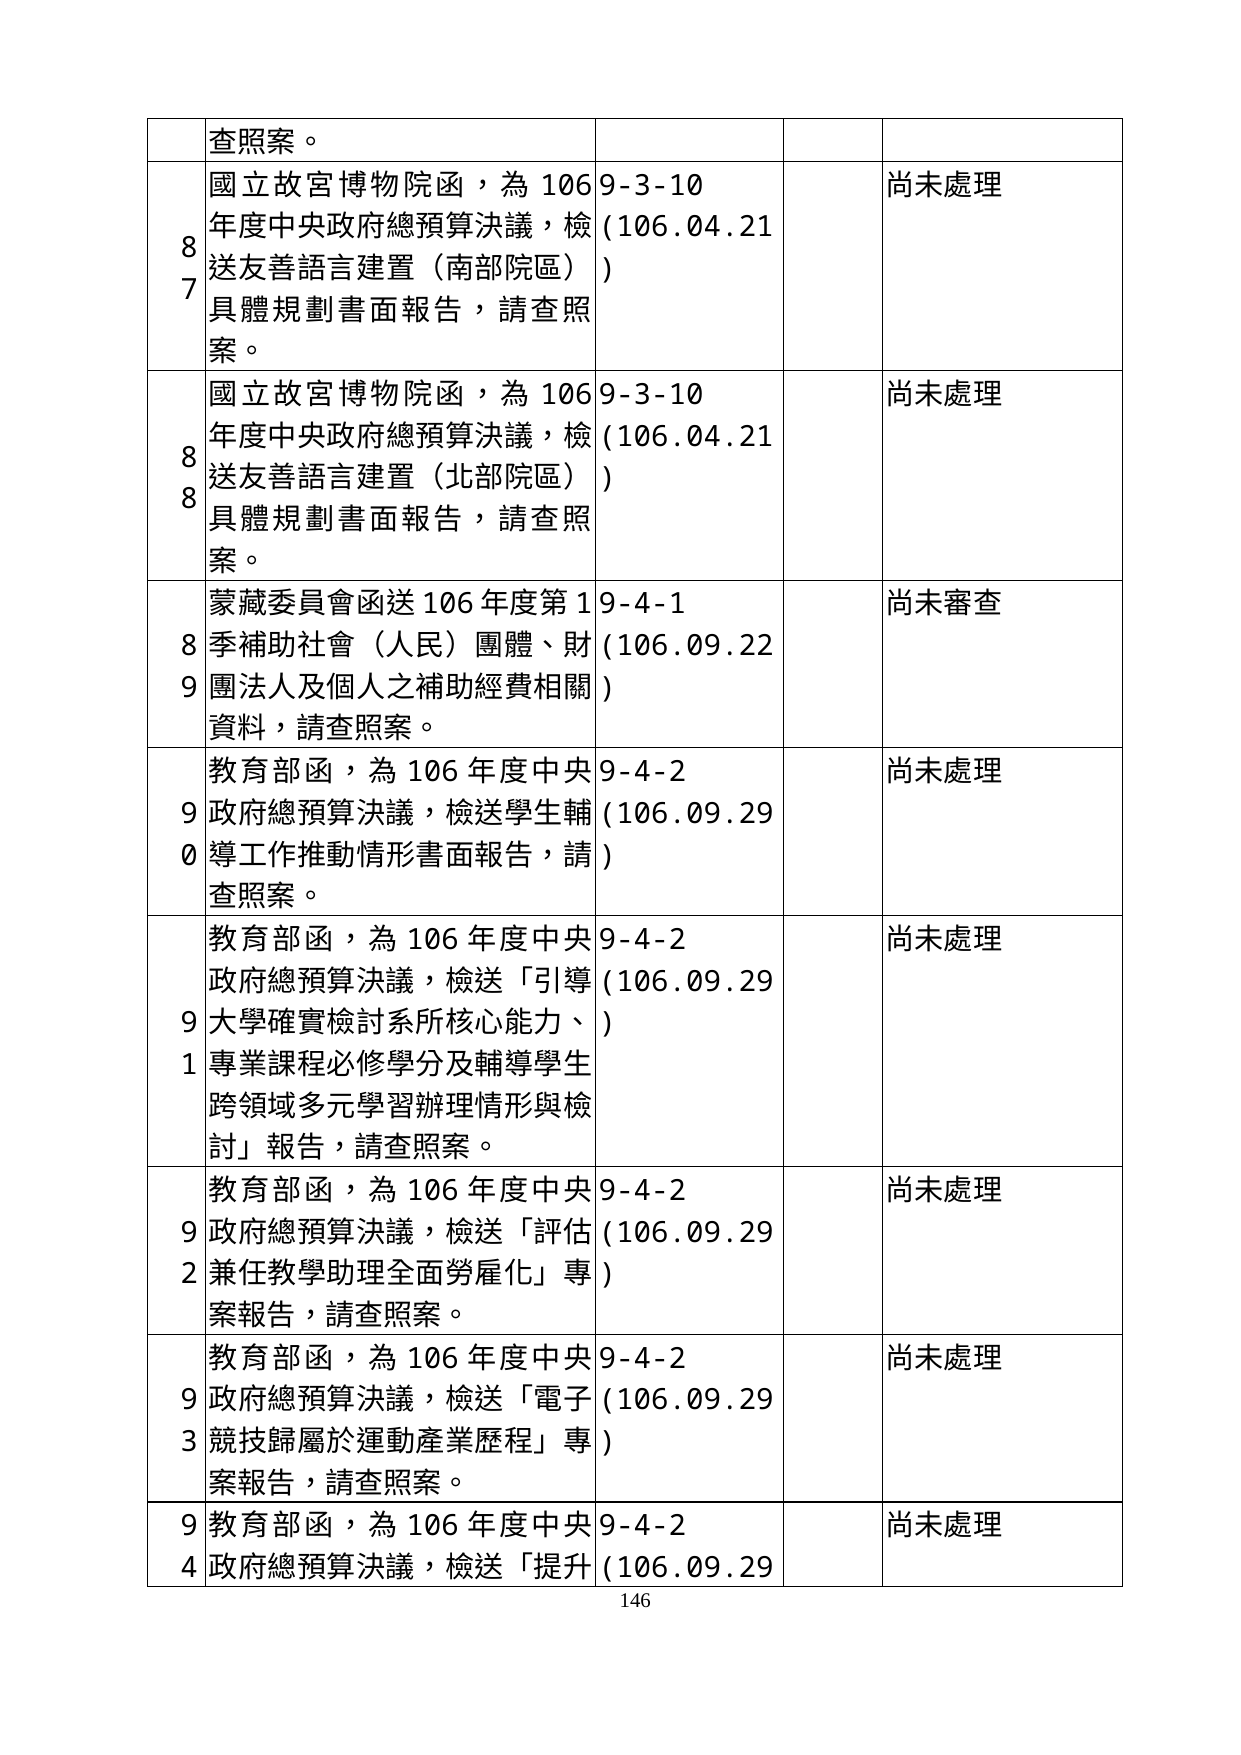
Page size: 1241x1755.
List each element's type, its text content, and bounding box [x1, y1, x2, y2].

table_cell 查照案。 [206, 119, 595, 161]
table_cell [784, 371, 882, 579]
table_cell 教育部函，為106年度中央政府總預算決議，檢送「電子競技歸屬於運動產業歷程」專案報告，請查照案。 [206, 1335, 595, 1501]
table_cell 國立故宮博物院函，為106年度中央政府總預算決議，檢送友善語言建置（北部院區）具體規劃書面報告，請查照案。 [206, 371, 595, 579]
table_cell 尚未處理 [883, 1167, 1122, 1334]
table_cell [148, 371, 205, 579]
table_cell 尚未處理 [883, 748, 1122, 915]
table_cell [883, 119, 1122, 161]
table_cell [148, 748, 205, 915]
table_cell 尚未處理 [883, 371, 1122, 579]
table_cell [596, 119, 783, 161]
table_cell 教育部函，為106年度中央政府總預算決議，檢送「引導大學確實檢討系所核心能力、專業課程必修學分及輔導學生跨領域多元學習辦理情形與檢討」報告，請查照案。 [206, 916, 595, 1166]
table_cell 教育部函，為106年度中央政府總預算決議，檢送「評估兼任教學助理全面勞雇化」專案報告，請查照案。 [206, 1167, 595, 1334]
table_cell 9-4-2 (106.09.29) [596, 1335, 783, 1501]
table_cell [784, 1167, 882, 1334]
table_cell 教育部函，為106年度中央政府總預算決議，檢送學生輔導工作推動情形書面報告，請查照案。 [206, 748, 595, 915]
table_cell [148, 1335, 205, 1501]
table_cell 教育部函，為106年度中央政府總預算決議，檢送「提升 [206, 1503, 595, 1586]
table_cell [784, 162, 882, 370]
table_cell [784, 916, 882, 1166]
table_cell 9-4-1 (106.09.22) [596, 581, 783, 747]
table_cell [784, 581, 882, 747]
table_cell [148, 119, 205, 161]
table_cell 國立故宮博物院函，為106年度中央政府總預算決議，檢送友善語言建置（南部院區）具體規劃書面報告，請查照案。 [206, 162, 595, 370]
table_cell [148, 916, 205, 1166]
table_cell 9-3-10 (106.04.21) [596, 162, 783, 370]
table_cell 尚未處理 [883, 1503, 1122, 1586]
table_cell [148, 1167, 205, 1334]
table_cell 尚未處理 [883, 916, 1122, 1166]
table_cell 9-3-10 (106.04.21) [596, 371, 783, 579]
table_cell [784, 119, 882, 161]
table_cell 9-4-2 (106.09.29) [596, 1167, 783, 1334]
table_cell [784, 1335, 882, 1501]
table_cell 9-4-2 (106.09.29) [596, 748, 783, 915]
table_cell [148, 1503, 205, 1586]
table_cell [148, 162, 205, 370]
table_cell 尚未處理 [883, 1335, 1122, 1501]
table_cell [148, 581, 205, 747]
table_cell [784, 1503, 882, 1586]
table_cell 蒙藏委員會函送106年度第1季補助社會（人民）團體、財團法人及個人之補助經費相關資料，請查照案。 [206, 581, 595, 747]
table_cell 尚未審查 [883, 581, 1122, 747]
table_cell 9-4-2 (106.09.29 [596, 1503, 783, 1586]
table_cell [784, 748, 882, 915]
table_cell 尚未處理 [883, 162, 1122, 370]
table_cell 9-4-2 (106.09.29) [596, 916, 783, 1166]
